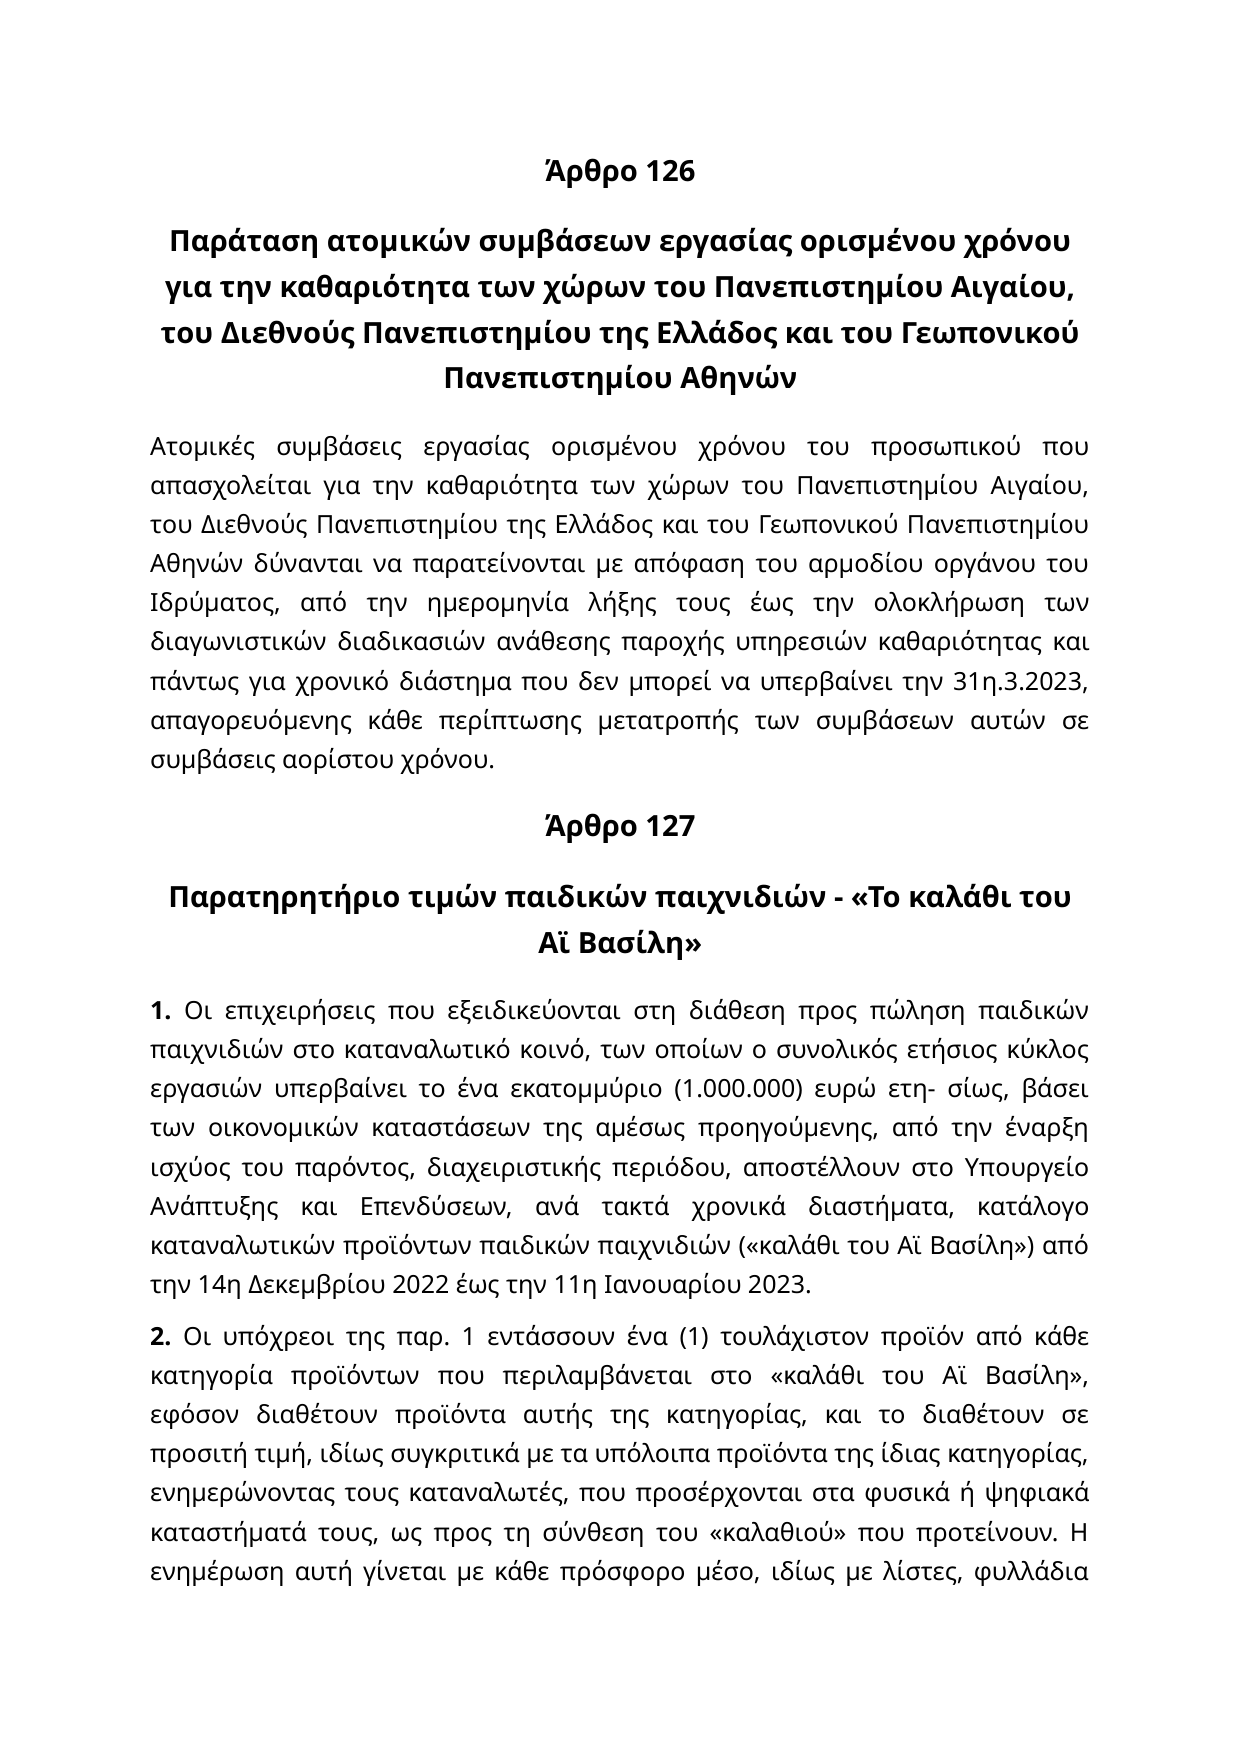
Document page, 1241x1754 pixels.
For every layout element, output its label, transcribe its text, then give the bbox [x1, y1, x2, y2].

text 2. Οι υπόχρεοι της παρ. 1 εντάσσουν ένα (1) τουλάχιστον προϊόν από κάθε κατηγορία προϊόντων που περιλαμβάνεται στο «καλάθι του Αϊ Βασίλη», εφόσον διαθέτουν προϊόντα αυτής της κατηγορίας, και το διαθέτουν σε προσιτή τιμή, ιδίως συγκριτικά με τα υπόλοιπα προϊόντα της ίδιας κατηγορίας, ενημερώνοντας τους καταναλωτές, που προσέρχονται στα φυσικά ή ψηφιακά καταστήματά τους, ως προς τη σύνθεση του «καλαθιού» που προτείνουν. Η ενημέρωση αυτή γίνεται με κάθε πρόσφορο μέσο, ιδίως με λίστες, φυλλάδια [150, 1318, 1090, 1587]
text Ατομικές συμβάσεις εργασίας ορισμένου χρόνου του προσωπικού που απασχολείται για την καθαριότητα των χώρων του Πανεπιστημίου Αιγαίου, του Διεθνούς Πανεπιστημίου της Ελλάδος και του Γεωπονικού Πανεπιστημίου Αθηνών δύνανται να παρατείνονται με απόφαση του αρμοδίου οργάνου του Ιδρύματος, από την ημερομηνία λήξης τους έως την ολοκλήρωση των διαγωνιστικών διαδικασιών ανάθεσης παροχής υπηρεσιών καθαριότητας και πάντως για χρονικό διάστημα που δεν μπορεί να υπερβαίνει την 31η.3.2023, απαγορευόμενης κάθε περίπτωσης μετατροπής των συμβάσεων αυτών σε συμβάσεις αορίστου χρόνου. [150, 428, 1090, 776]
subtitle Άρθρο 126 [150, 150, 1090, 190]
subtitle Παράταση ατομικών συμβάσεων εργασίας ορισμένου χρόνου για την καθαριότητα των χώρων του Πανεπιστημίου Αιγαίου, του Διεθνούς Πανεπιστημίου της Ελλάδος και του Γεωπονικού Πανεπιστημίου Αθηνών [150, 221, 1090, 397]
subtitle Άρθρο 127 [150, 806, 1090, 845]
text 1. Oι επιχειρήσεις που εξειδικεύονται στη διάθεση προς πώληση παιδικών παιχνιδιών στο καταναλωτικό κοινό, των οποίων ο συνολικός ετήσιος κύκλος εργασιών υπερβαίνει το ένα εκατομμύριο (1.000.000) ευρώ ετη- σίως, βάσει των οικονομικών καταστάσεων της αμέσως προηγούμενης, από την έναρξη ισχύος του παρόντος, διαχειριστικής περιόδου, αποστέλλουν στο Υπουργείο Ανάπτυξης και Επενδύσεων, ανά τακτά χρονικά διαστήματα, κατάλογο καταναλωτικών προϊόντων παιδικών παιχνιδιών («καλάθι του Αϊ Βασίλη») από την 14η Δεκεμβρίου 2022 έως την 11η Ιανουαρίου 2023. [150, 992, 1090, 1301]
subtitle Παρατηρητήριο τιμών παιδικών παιχνιδιών - «Το καλάθι του Αϊ Βασίλη» [150, 876, 1090, 962]
